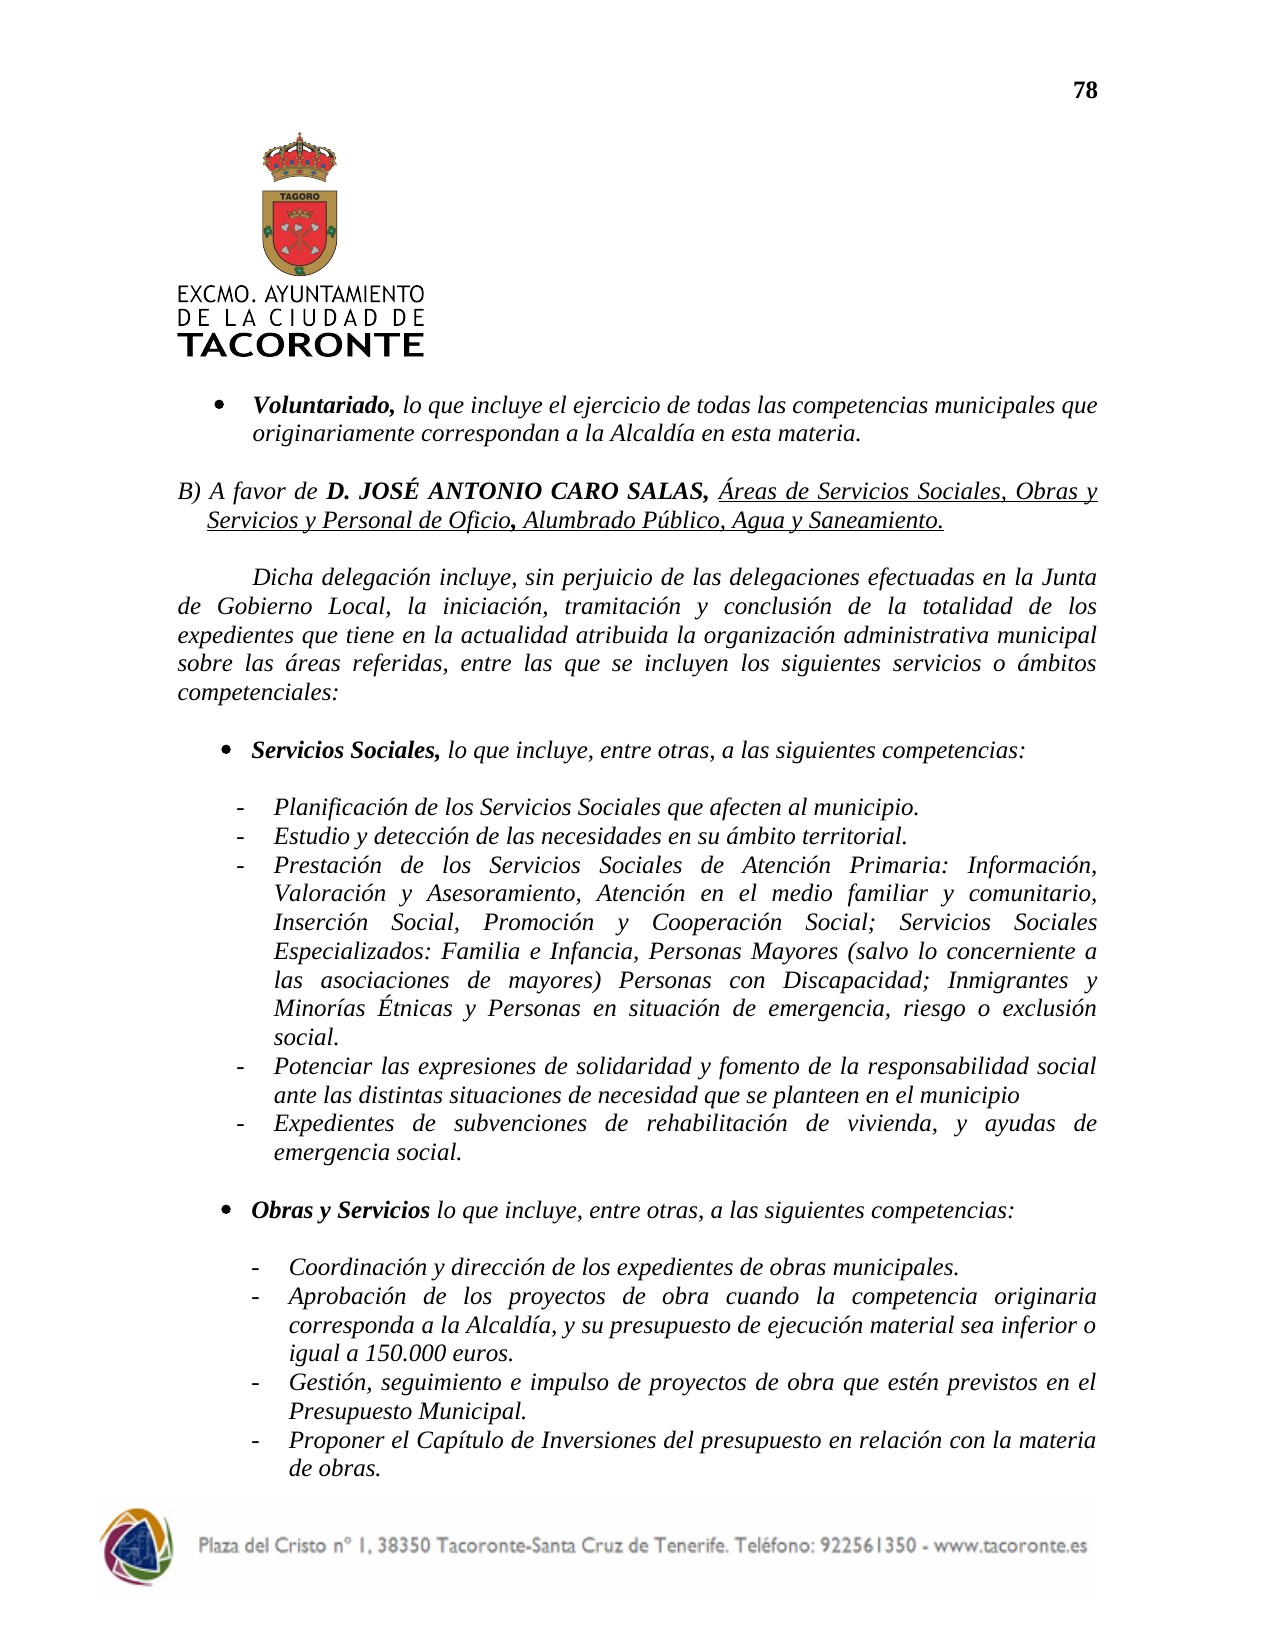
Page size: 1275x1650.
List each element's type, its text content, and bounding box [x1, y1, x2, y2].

list Servicios Sociales, lo que incluye, entre otras, a las siguientes competencias: [222, 735, 1098, 763]
text Dicha delegación incluye, sin perjuicio de las delegaciones efectuadas en la Junta de Gobierno Local, la iniciación, tramitación y conclusión de la totalidad de los expedientes que tiene en la actualidad atribuida la organización administrativa municipal sobre las áreas referidas, entre las que se incluyen los siguientes servicios o ámbitos competenciales: [177, 562, 1098, 706]
picture [177, 132, 424, 357]
list Potenciar las expresiones de solidaridad y fomento de la responsabilidad social ante las distintas situaciones de necesidad que se planteen en el municipio [236, 1051, 1098, 1108]
list Gestión, seguimiento e impulso de proyectos de obra que estén previstos en el Presupuesto Municipal. [251, 1367, 1098, 1425]
list Estudio y detección de las necesidades en su ámbito territorial. [236, 821, 1098, 850]
list Proponer el Capítulo de Inversiones del presupuesto en relación con la materia de obras. [251, 1425, 1098, 1482]
list Voluntariado, lo que incluye el ejercicio de todas las competencias municipales que originariamente correspondan a la Alcaldía en esta materia. [215, 390, 1098, 447]
text B) A favor de D. JOSÉ ANTONIO CARO SALAS, Áreas de Servicios Sociales, Obras y Servicios y Personal de Oficio, Alumbrado Público, Agua y Saneamiento. [177, 476, 1098, 533]
list Expedientes de subvenciones de rehabilitación de vivienda, y ayudas de emergencia social. [236, 1108, 1098, 1166]
list Coordinación y dirección de los expedientes de obras municipales. [251, 1252, 1098, 1281]
list Obras y Servicios lo que incluye, entre otras, a las siguientes competencias: [222, 1195, 1098, 1223]
list Planificación de los Servicios Sociales que afecten al municipio. [236, 792, 1098, 821]
list Aprobación de los proyectos de obra cuando la competencia originaria corresponda a la Alcaldía, y su presupuesto de ejecución material sea inferior o igual a 150.000 euros. [251, 1281, 1098, 1367]
picture [93, 1495, 1097, 1601]
list Prestación de los Servicios Sociales de Atención Primaria: Información, Valoración y Asesoramiento, Atención en el medio familiar y comunitario, Inserción Social, Promoción y Cooperación Social; Servicios Sociales Especializados: Familia e Infancia, Personas Mayores (salvo lo concerniente a las asociaciones de mayores) Personas con Discapacidad; Inmigrantes y Minorías Étnicas y Personas en situación de emergencia, riesgo o exclusión social. [236, 850, 1098, 1051]
